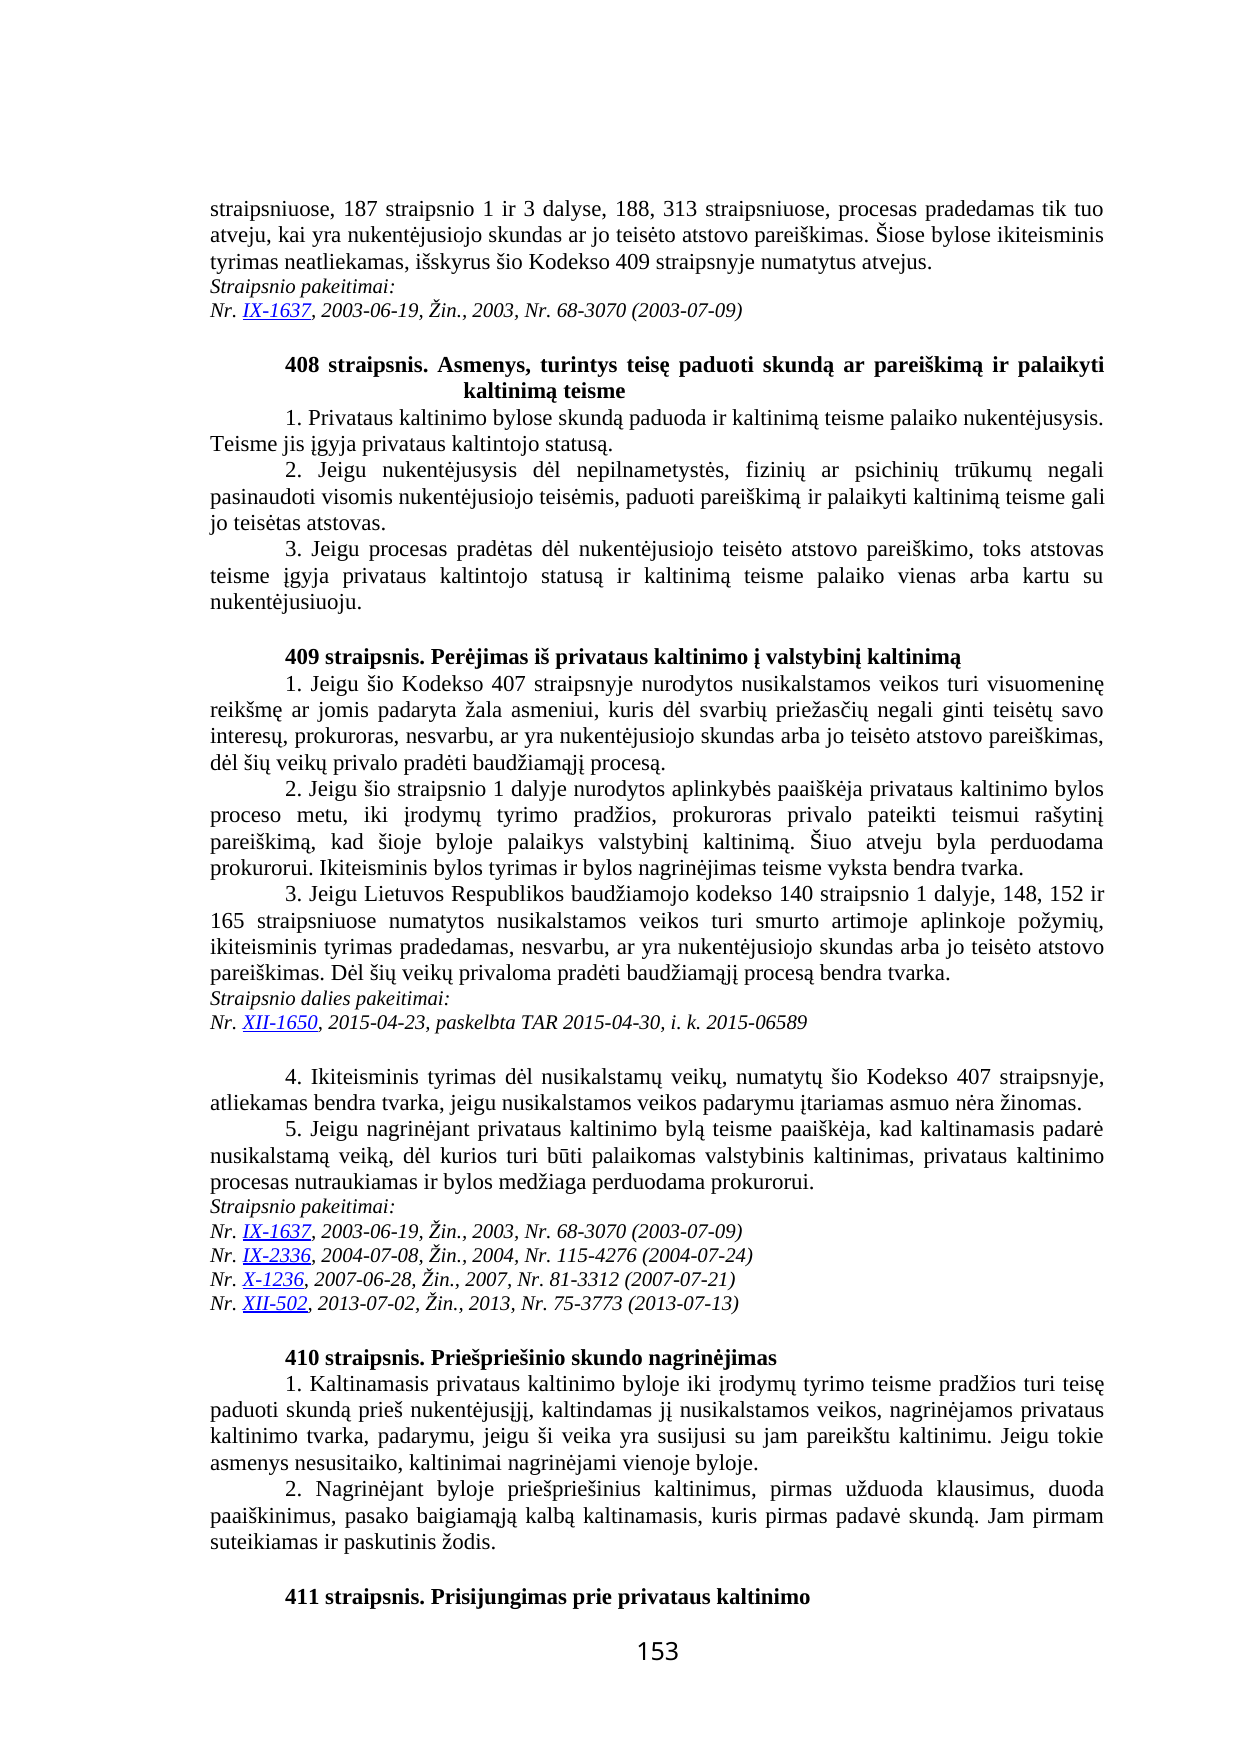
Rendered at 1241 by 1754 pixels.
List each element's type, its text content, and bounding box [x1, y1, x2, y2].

text 4. Ikiteisminis tyrimas dėl nusikalstamų veikų, numatytų šio Kodekso 407 straipsnyje, atliekamas bendra tvarka, jeigu nusikalstamos veikos padarymu įtariamas asmuo nėra žinomas. [210, 1063, 1106, 1115]
text 411 straipsnis. Prisijungimas prie privataus kaltinimo [210, 1583, 1106, 1609]
text Nr. IX-1637, 2003-06-19, Žin., 2003, Nr. 68-3070 (2003-07-09) [210, 1218, 1106, 1243]
text 2. Jeigu šio straipsnio 1 dalyje nurodytos aplinkybės paaiškėja privataus kaltinimo bylos proceso metu, iki įrodymų tyrimo pradžios, prokuroras privalo pateikti teismui rašytinį pareiškimą, kad šioje byloje palaikys valstybinį kaltinimą. Šiuo atveju byla perduodama prokurorui. Ikiteisminis bylos tyrimas ir bylos nagrinėjimas teisme vyksta bendra tvarka. [210, 775, 1106, 880]
text straipsniuose, 187 straipsnio 1 ir 3 dalyse, 188, 313 straipsniuose, procesas pradedamas tik tuo atveju, kai yra nukentėjusiojo skundas ar jo teisėto atstovo pareiškimas. Šiose bylose ikiteisminis tyrimas neatliekamas, išskyrus šio Kodekso 409 straipsnyje numatytus atvejus. [210, 195, 1106, 274]
text Straipsnio pakeitimai: [210, 1194, 1106, 1218]
text Nr. XII-502, 2013-07-02, Žin., 2013, Nr. 75-3773 (2013-07-13) [210, 1291, 1106, 1315]
text 1. Privataus kaltinimo bylose skundą paduoda ir kaltinimą teisme palaiko nukentėjusysis. Teisme jis įgyja privataus kaltintojo statusą. [210, 404, 1106, 456]
text 409 straipsnis. Perėjimas iš privataus kaltinimo į valstybinį kaltinimą [210, 643, 1106, 669]
text Nr. XII-1650, 2015-04-23, paskelbta TAR 2015-04-30, i. k. 2015-06589 [210, 1010, 1106, 1034]
text Straipsnio dalies pakeitimai: [210, 986, 1106, 1010]
text Nr. IX-1637, 2003-06-19, Žin., 2003, Nr. 68-3070 (2003-07-09) [210, 298, 1106, 322]
text Nr. X-1236, 2007-06-28, Žin., 2007, Nr. 81-3312 (2007-07-21) [210, 1267, 1106, 1291]
text 1. Jeigu šio Kodekso 407 straipsnyje nurodytos nusikalstamos veikos turi visuomeninę reikšmę ar jomis padaryta žala asmeniui, kuris dėl svarbių priežasčių negali ginti teisėtų savo interesų, prokuroras, nesvarbu, ar yra nukentėjusiojo skundas arba jo teisėto atstovo pareiškimas, dėl šių veikų privalo pradėti baudžiamąjį procesą. [210, 669, 1106, 775]
text 1. Kaltinamasis privataus kaltinimo byloje iki įrodymų tyrimo teisme pradžios turi teisę paduoti skundą prieš nukentėjusįjį, kaltindamas jį nusikalstamos veikos, nagrinėjamos privataus kaltinimo tvarka, padarymu, jeigu ši veika yra susijusi su jam pareikštu kaltinimu. Jeigu tokie asmenys nesusitaiko, kaltinimai nagrinėjami vienoje byloje. [210, 1370, 1106, 1475]
text 410 straipsnis. Priešpriešinio skundo nagrinėjimas [210, 1343, 1106, 1370]
text 2. Jeigu nukentėjusysis dėl nepilnametystės, fizinių ar psichinių trūkumų negali pasinaudoti visomis nukentėjusiojo teisėmis, paduoti pareiškimą ir palaikyti kaltinimą teisme gali jo teisėtas atstovas. [210, 456, 1106, 535]
text 2. Nagrinėjant byloje priešpriešinius kaltinimus, pirmas užduoda klausimus, duoda paaiškinimus, pasako baigiamąją kalbą kaltinamasis, kuris pirmas padavė skundą. Jam pirmam suteikiamas ir paskutinis žodis. [210, 1475, 1106, 1554]
text 5. Jeigu nagrinėjant privataus kaltinimo bylą teisme paaiškėja, kad kaltinamasis padarė nusikalstamą veiką, dėl kurios turi būti palaikomas valstybinis kaltinimas, privataus kaltinimo procesas nutraukiamas ir bylos medžiaga perduodama prokurorui. [210, 1115, 1106, 1194]
text Nr. IX-2336, 2004-07-08, Žin., 2004, Nr. 115-4276 (2004-07-24) [210, 1243, 1106, 1267]
text 3. Jeigu Lietuvos Respublikos baudžiamojo kodekso 140 straipsnio 1 dalyje, 148, 152 ir 165 straipsniuose numatytos nusikalstamos veikos turi smurto artimoje aplinkoje požymių, ikiteisminis tyrimas pradedamas, nesvarbu, ar yra nukentėjusiojo skundas arba jo teisėto atstovo pareiškimas. Dėl šių veikų privaloma pradėti baudžiamąjį procesą bendra tvarka. [210, 880, 1106, 986]
text 408 straipsnis. Asmenys, turintys teisę paduoti skundą ar pareiškimą ir palaikyti kaltinimą teisme [285, 351, 1106, 404]
text Straipsnio pakeitimai: [210, 274, 1106, 298]
text 3. Jeigu procesas pradėtas dėl nukentėjusiojo teisėto atstovo pareiškimo, toks atstovas teisme įgyja privataus kaltintojo statusą ir kaltinimą teisme palaiko vienas arba kartu su nukentėjusiuoju. [210, 535, 1106, 614]
